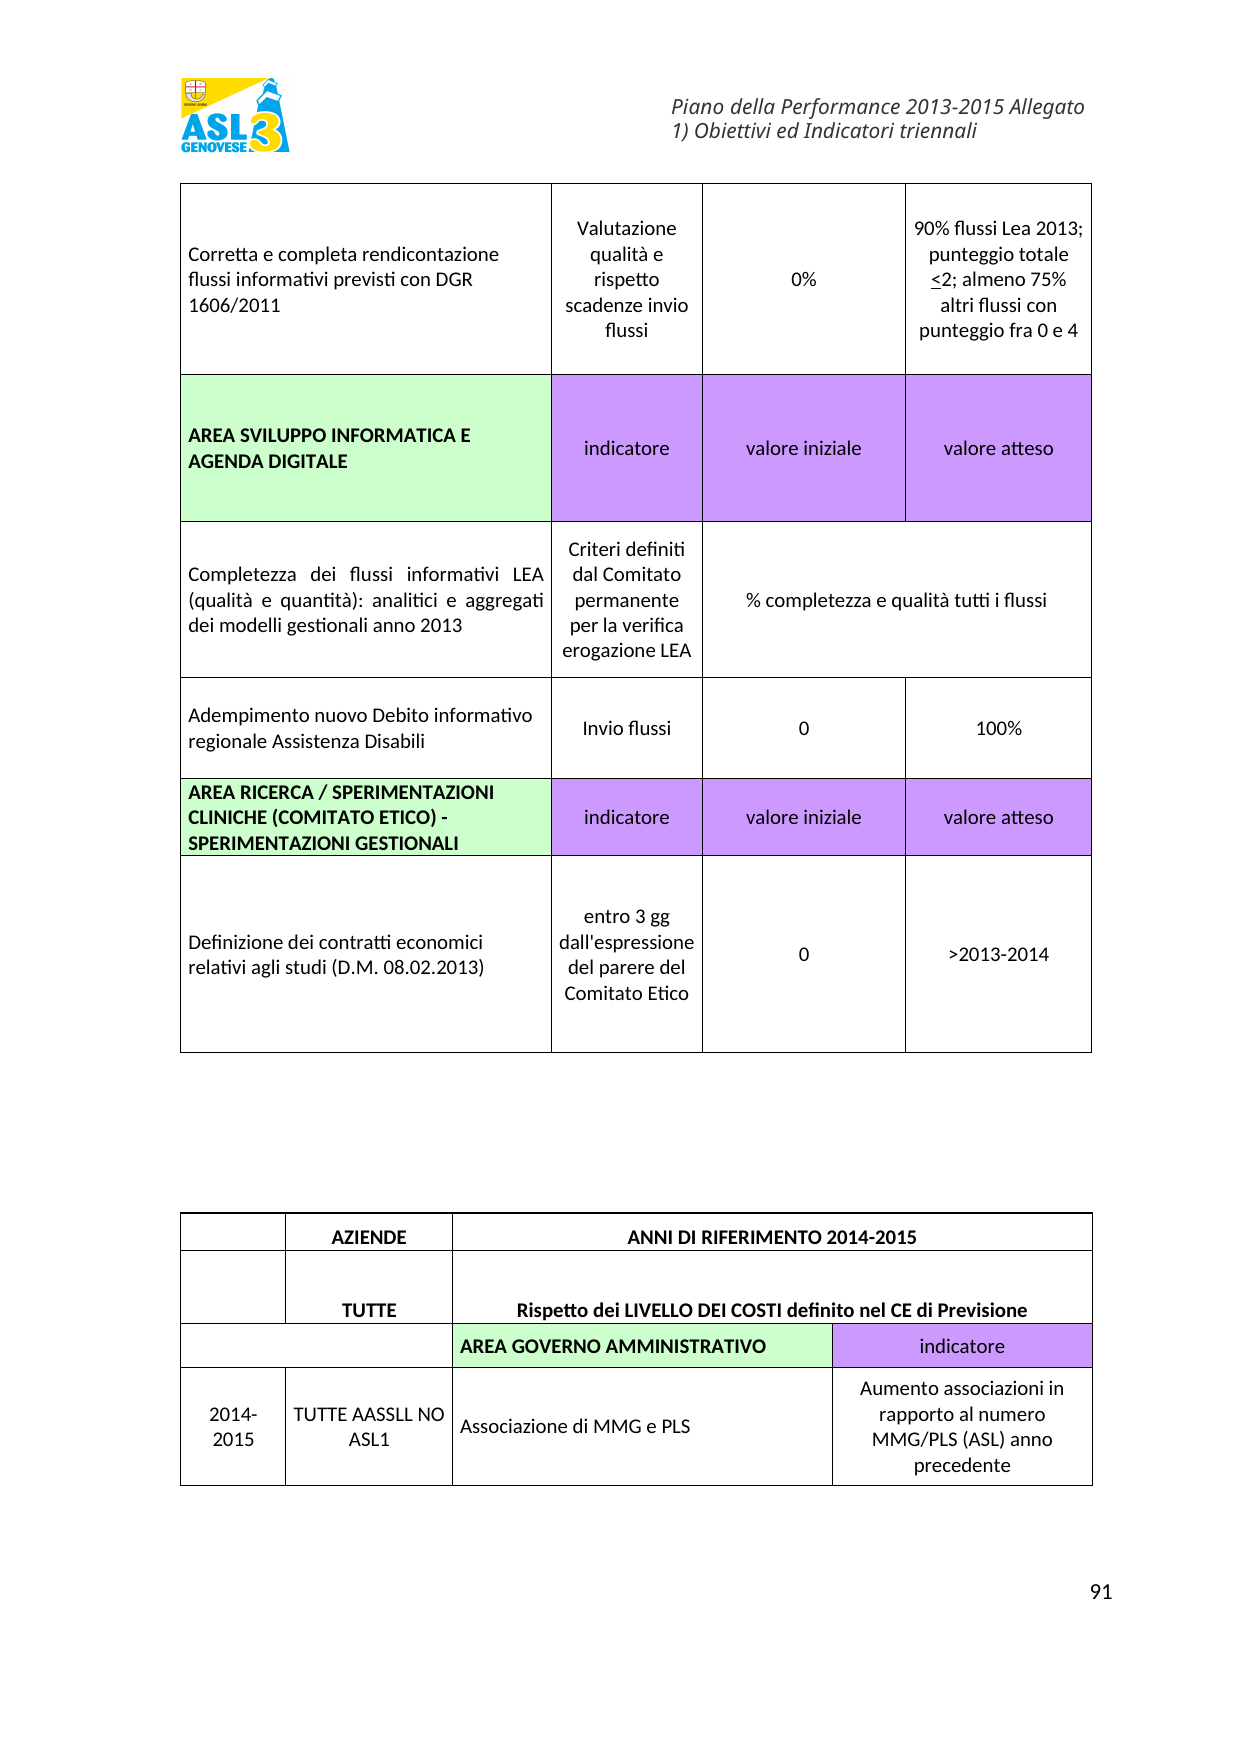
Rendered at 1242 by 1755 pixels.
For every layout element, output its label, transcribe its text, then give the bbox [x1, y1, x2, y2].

table_cell indicatore [833, 1324, 1092, 1367]
table_cell Rispetto dei LIVELLO DEI COSTI definito nel CE di Previsione [453, 1251, 1092, 1323]
table_cell 0 [703, 856, 905, 1052]
table_cell Completezza dei flussi informativi LEA (qualità e quantità): analitici e aggregati dei modelli gestionali anno 2013 [181, 522, 551, 677]
table_cell Adempimento nuovo Debito informativo regionale Assistenza Disabili [181, 678, 551, 778]
table_cell AREA SVILUPPO INFORMATICA E AGENDA DIGITALE [181, 375, 551, 521]
table_cell valore iniziale [703, 779, 905, 855]
table_cell % completezza e qualità tutti i flussi [703, 522, 1091, 677]
table_cell Corretta e completa rendicontazione flussi informativi previsti con DGR 1606/2011 [181, 184, 551, 374]
table_cell AREA RICERCA / SPERIMENTAZIONI CLINICHE (COMITATO ETICO) - SPERIMENTAZIONI GESTIONALI [181, 779, 551, 855]
table_header ANNI DI RIFERIMENTO 2014-2015 [453, 1214, 1092, 1250]
table_header AZIENDE [286, 1214, 452, 1250]
table_cell >2013-2014 [906, 856, 1091, 1052]
table_cell indicatore [552, 779, 702, 855]
table_cell entro 3 gg dall'espressione del parere del Comitato Etico [552, 856, 702, 1052]
table_cell Associazione di MMG e PLS [453, 1368, 832, 1484]
table_cell [181, 1251, 285, 1323]
table_cell Definizione dei contratti economici relativi agli studi (D.M. 08.02.2013) [181, 856, 551, 1052]
table_cell valore atteso [906, 779, 1091, 855]
table_cell 2014-2015 [181, 1368, 285, 1484]
table_header [181, 1214, 285, 1250]
table_cell AREA GOVERNO AMMINISTRATIVO [453, 1324, 832, 1367]
table_cell 0 [703, 678, 905, 778]
table_cell [181, 1324, 452, 1367]
table_cell TUTTE AASSLL NO ASL1 [286, 1368, 452, 1484]
table_cell 90% flussi Lea 2013; punteggio totale <2; almeno 75% altri flussi con punteggio fra 0 e 4 [906, 184, 1091, 374]
table_cell valore iniziale [703, 375, 905, 521]
table_cell indicatore [552, 375, 702, 521]
table_cell Valutazione qualità e rispetto scadenze invio flussi [552, 184, 702, 374]
table_cell Invio flussi [552, 678, 702, 778]
table_cell TUTTE [286, 1251, 452, 1323]
table_cell Aumento associazioni in rapporto al numero MMG/PLS (ASL) anno precedente [833, 1368, 1092, 1484]
table_cell valore atteso [906, 375, 1091, 521]
table_cell 0% [703, 184, 905, 374]
table_cell Criteri definiti dal Comitato permanente per la verifica erogazione LEA [552, 522, 702, 677]
table_cell 100% [906, 678, 1091, 778]
